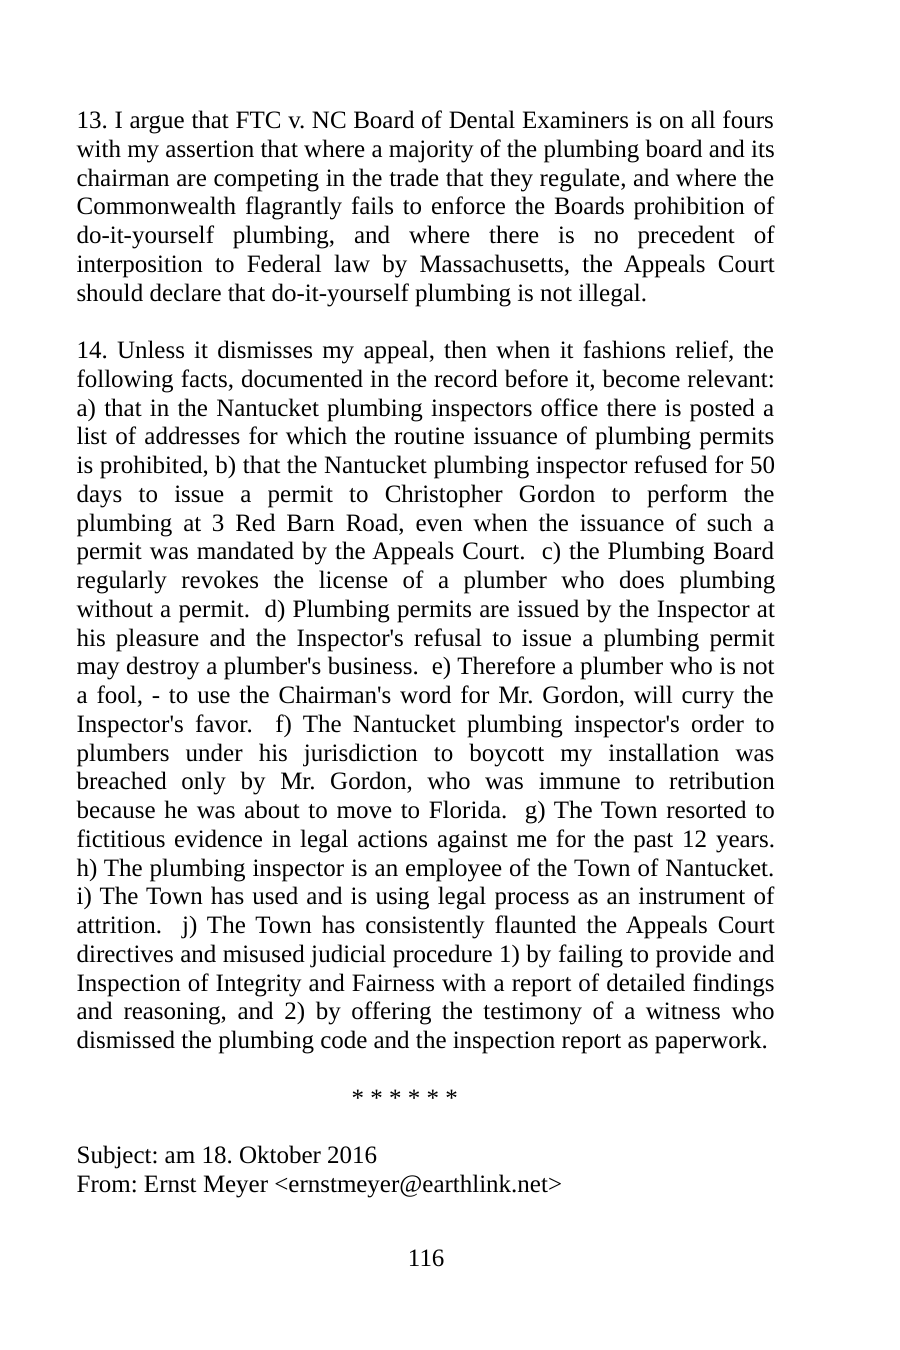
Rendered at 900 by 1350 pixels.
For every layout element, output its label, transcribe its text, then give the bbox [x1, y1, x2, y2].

text Subject: am 18. Oktober 2016 [76, 1140, 776, 1169]
text From: Ernst Meyer <ernstmeyer@earthlink.net> [76, 1169, 776, 1198]
text * * * * * * [76, 1083, 776, 1111]
text 14. Unless it dismisses my appeal, then when it fashions relief, the following facts, documented in the record before it, become relevant: a) that in the Nantucket plumbing inspectors office there is posted a list of addresses for which the routine issuance of plumbing permits is prohibited, b) that the Nantucket plumbing inspector refused for 50 days to issue a permit to Christopher Gordon to perform the plumbing at 3 Red Barn Road, even when the issuance of such a permit was mandated by the Appeals Court. c) the Plumbing Board regularly revokes the license of a plumber who does plumbing without a permit. d) Plumbing permits are issued by the Inspector at his pleasure and the Inspector's refusal to issue a plumbing permit may destroy a plumber's business. e) Therefore a plumber who is not a fool, - to use the Chairman's word for Mr. Gordon, will curry the Inspector's favor. f) The Nantucket plumbing inspector's order to plumbers under his jurisdiction to boycott my installation was breached only by Mr. Gordon, who was immune to retribution because he was about to move to Florida. g) The Town resorted to fictitious evidence in legal actions against me for the past 12 years. h) The plumbing inspector is an employee of the Town of Nantucket. i) The Town has used and is using legal process as an instrument of attrition. j) The Town has consistently flaunted the Appeals Court directives and misused judicial procedure 1) by failing to provide and Inspection of Integrity and Fairness with a report of detailed findings and reasoning, and 2) by offering the testimony of a witness who dismissed the plumbing code and the inspection report as paperwork. [76, 335, 776, 1054]
text 13. I argue that FTC v. NC Board of Dental Examiners is on all fours with my assertion that where a majority of the plumbing board and its chairman are competing in the trade that they regulate, and where the Commonwealth flagrantly fails to enforce the Boards prohibition of do-it-yourself plumbing, and where there is no precedent of interposition to Federal law by Massachusetts, the Appeals Court should declare that do-it-yourself plumbing is not illegal. [76, 105, 776, 306]
